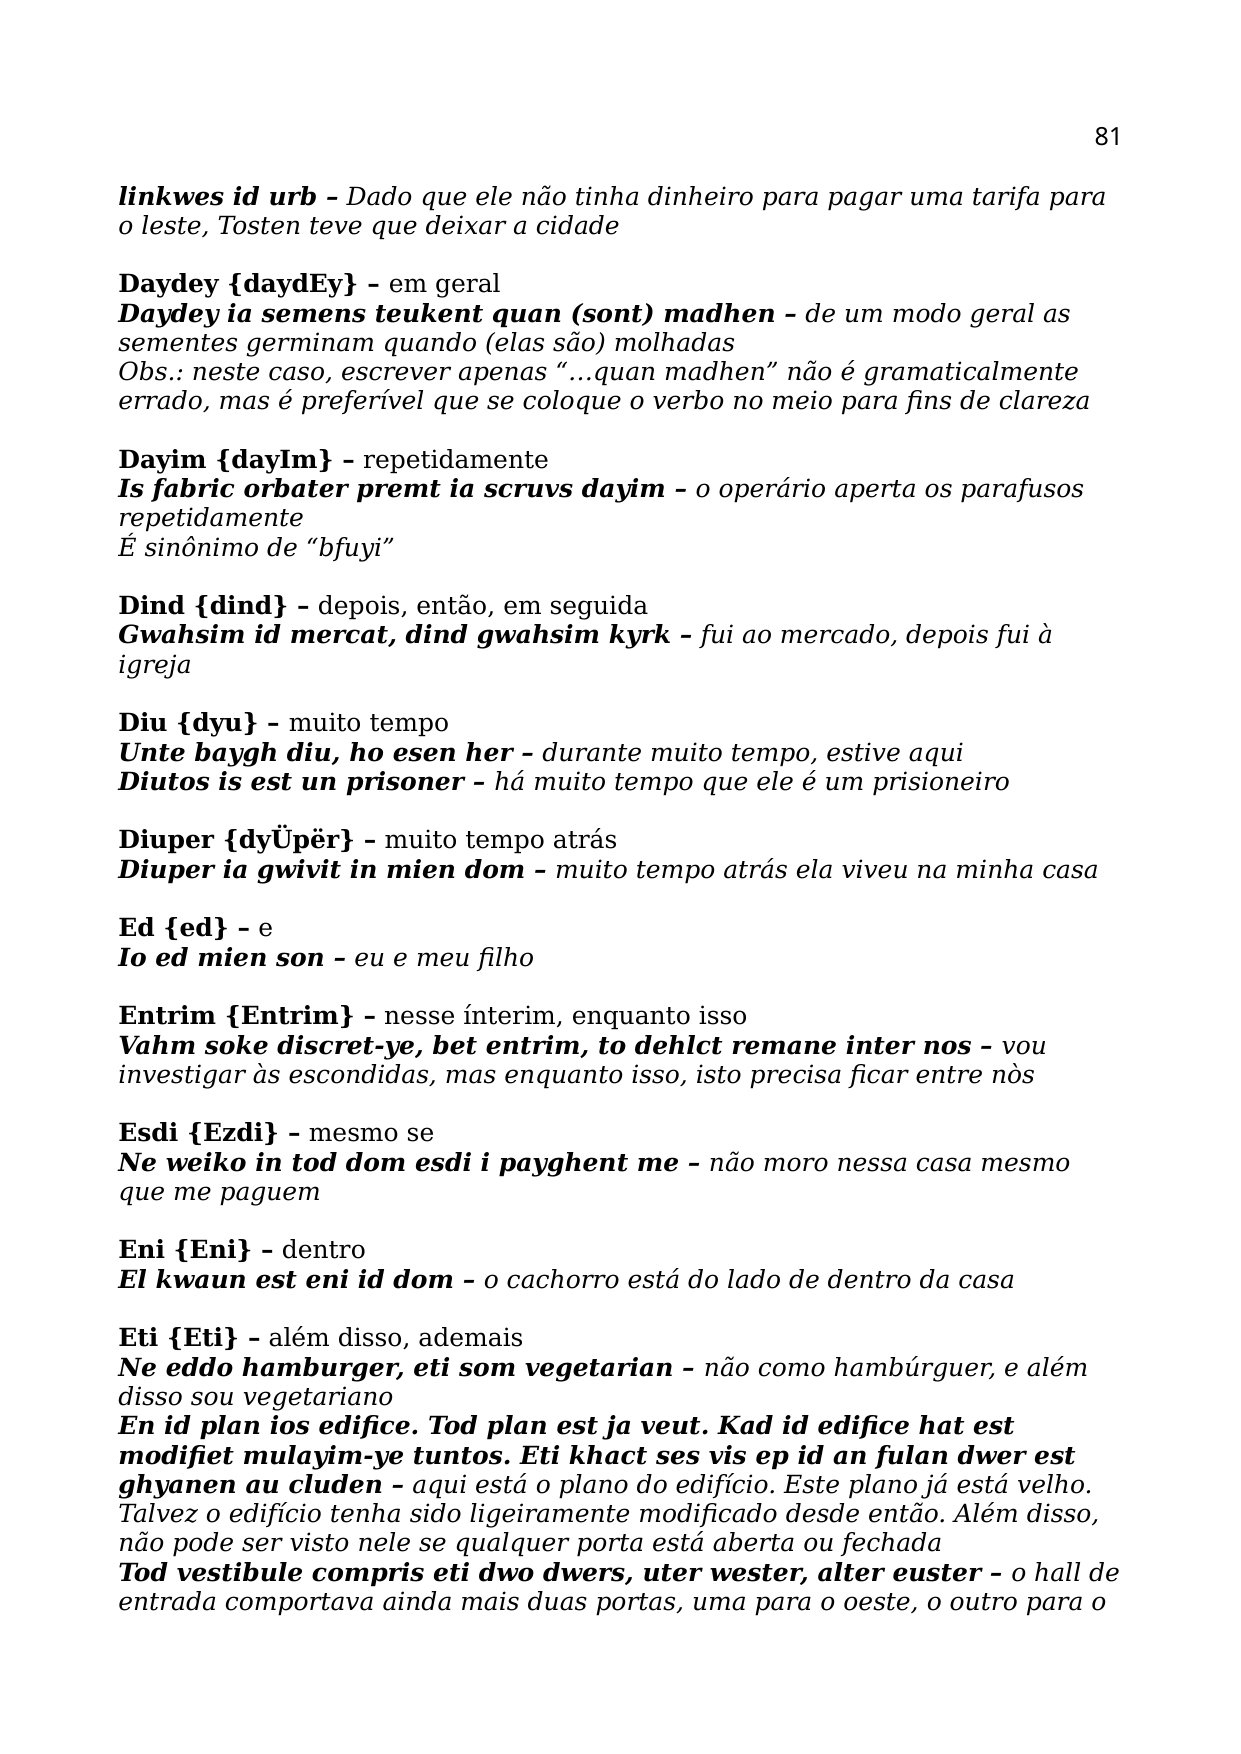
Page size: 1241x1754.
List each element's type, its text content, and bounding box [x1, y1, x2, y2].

text Daydey ia semens teukent quan (sont) madhen – de um modo geral as sementes germinam quando (elas são) molhadas [118, 299, 1123, 357]
text Vahm soke discret-ye, bet entrim, to dehlct remane inter nos – vou investigar às escondidas, mas enquanto isso, isto precisa ficar entre nòs [118, 1031, 1123, 1089]
text É sinônimo de “bfuyi” [118, 533, 1123, 562]
text Entrim {Entrim} – nesse ínterim, enquanto isso [118, 1001, 1123, 1031]
text En id plan ios edifice. Tod plan est ja veut. Kad id edifice hat est modifiet mulayim-ye tuntos. Eti khact ses vis ep id an fulan dwer est ghyanen au cluden – aqui está o plano do edifício. Este plano já está velho. Talvez o edifício tenha sido ligeiramente modificado desde então. Além disso, não pode ser visto nele se qualquer porta está aberta ou fechada [118, 1411, 1123, 1558]
text linkwes id urb – Dado que ele não tinha dinheiro para pagar uma tarifa para o leste, Tosten teve que deixar a cidade [118, 182, 1123, 240]
text Diu {dyu} – muito tempo [118, 708, 1123, 737]
text Ne eddo hamburger, eti som vegetarian – não como hambúrguer, e além disso sou vegetariano [118, 1353, 1123, 1411]
text Ne weiko in tod dom esdi i payghent me – não moro nessa casa mesmo que me paguem [118, 1148, 1123, 1206]
text Eni {Eni} – dentro [118, 1235, 1123, 1265]
text Gwahsim id mercat, dind gwahsim kyrk – fui ao mercado, depois fui à igreja [118, 620, 1123, 679]
text Tod vestibule compris eti dwo dwers, uter wester, alter euster – o hall de entrada comportava ainda mais duas portas, uma para o oeste, o outro para o [118, 1558, 1123, 1616]
text Diuper {dyÜpër} – muito tempo atrás [118, 825, 1123, 855]
text Obs.: neste caso, escrever apenas “…quan madhen” não é gramaticalmente errado, mas é preferível que se coloque o verbo no meio para fins de clareza [118, 357, 1123, 416]
text Ed {ed} – e [118, 913, 1123, 943]
text Esdi {Ezdi} – mesmo se [118, 1118, 1123, 1148]
text Dind {dind} – depois, então, em seguida [118, 591, 1123, 620]
text Diuper ia gwivit in mien dom – muito tempo atrás ela viveu na minha casa [118, 855, 1123, 884]
text Io ed mien son – eu e meu filho [118, 943, 1123, 972]
text Dayim {dayIm} – repetidamente [118, 445, 1123, 474]
text Is fabric orbater premt ia scruvs dayim – o operário aperta os parafusos repetidamente [118, 474, 1123, 533]
text El kwaun est eni id dom – o cachorro está do lado de dentro da casa [118, 1265, 1123, 1294]
text Unte baygh diu, ho esen her – durante muito tempo, estive aqui [118, 737, 1123, 767]
text Eti {Eti} – além disso, ademais [118, 1323, 1123, 1353]
text Diutos is est un prisoner – há muito tempo que ele é um prisioneiro [118, 767, 1123, 796]
text Daydey {daydEy} – em geral [118, 269, 1123, 299]
